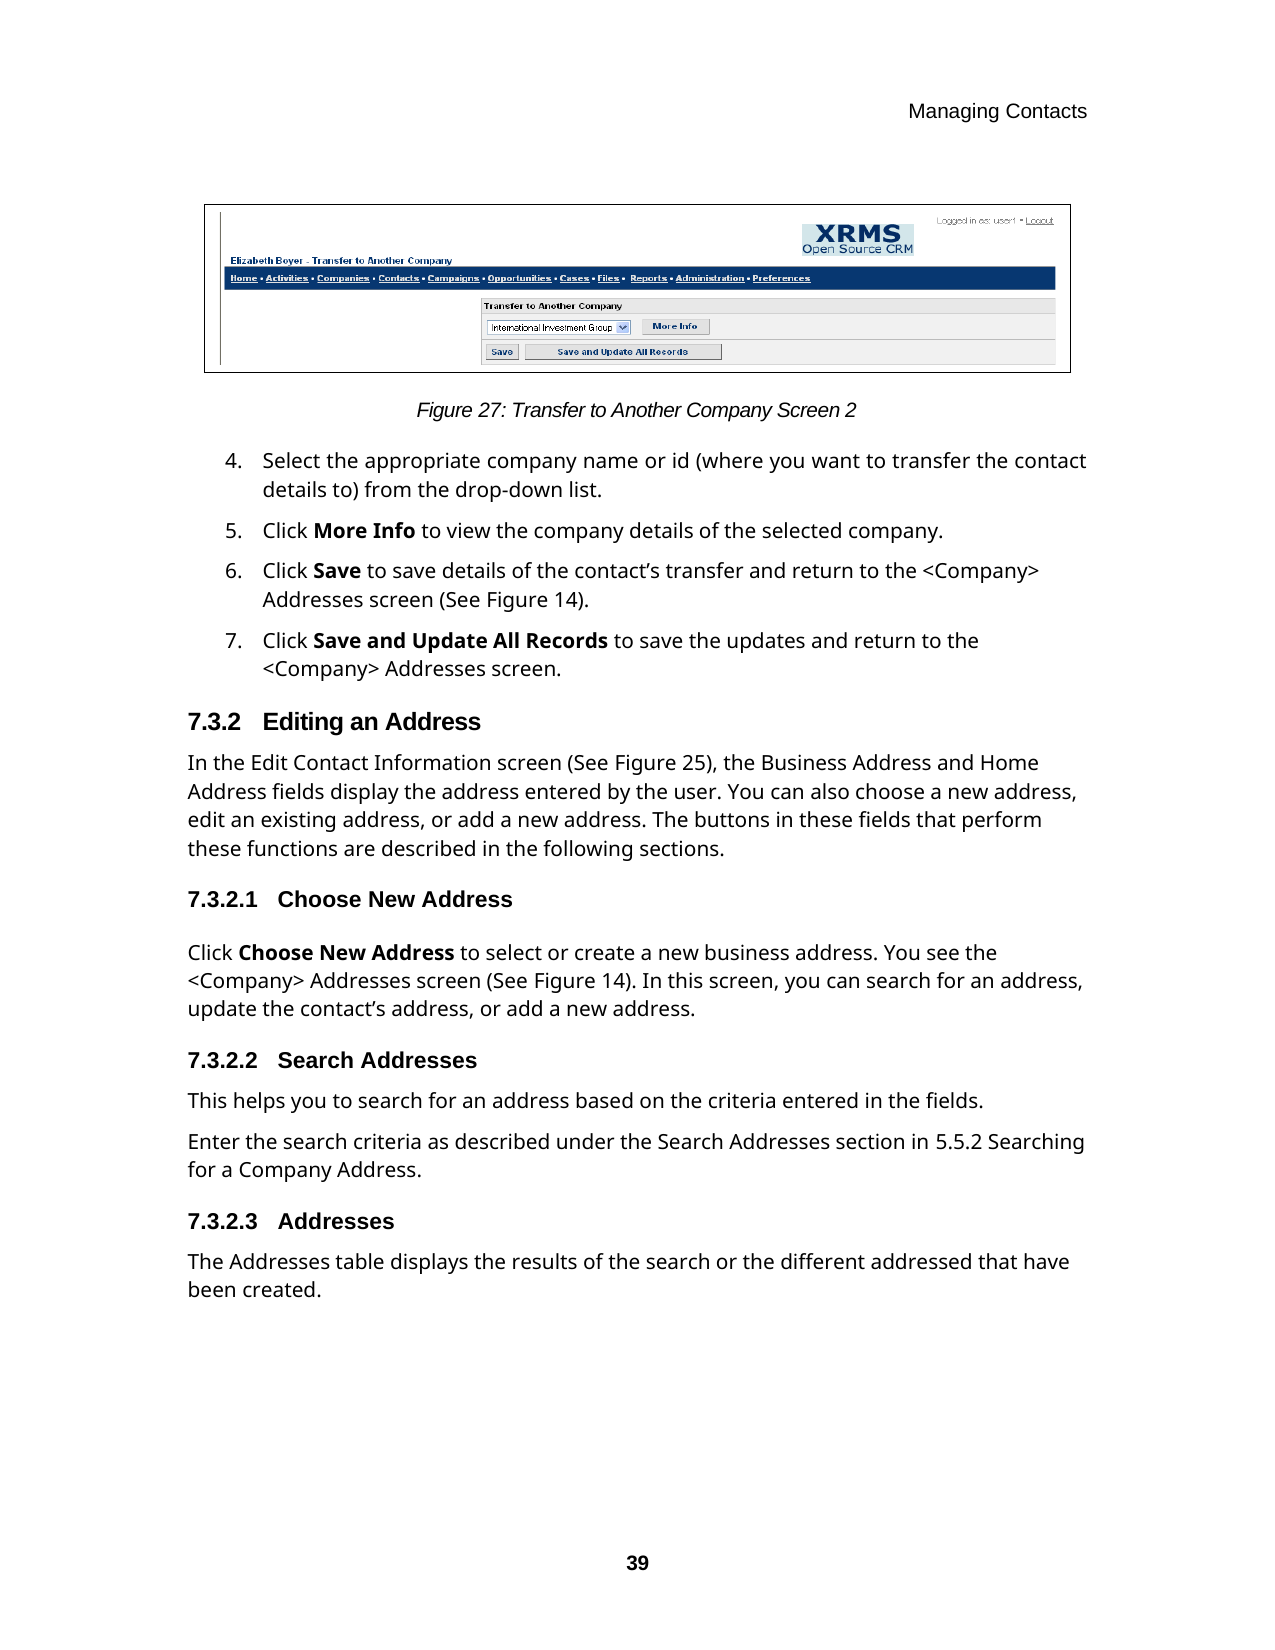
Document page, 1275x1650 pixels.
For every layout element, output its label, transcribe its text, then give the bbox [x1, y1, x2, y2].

subtitle Editing an Address [187, 708, 1087, 736]
subtitle Choose New Address [187, 887, 1087, 913]
text Enter the search criteria as described under the Search Addresses section in 5.5.2 Searching for a Company Address. [187, 1127, 1087, 1184]
subtitle Addresses [187, 1209, 1087, 1234]
text In the Edit Contact Information screen (See Figure 25), the Business Address and Home Address fields display the address entered by the user. You can also choose a new address, edit an existing address, or add a new address. The buttons in these fields that perform these functions are described in the following sections. [187, 748, 1087, 862]
list Click Save to save details of the contact’s transfer and return to the <Company> Addresses screen (See Figure 14). [225, 557, 1087, 613]
picture [219, 212, 1056, 365]
text The Addresses table displays the results of the search or the different addressed that have been created. [187, 1247, 1087, 1304]
text Figure 27: Transfer to Another Company Screen 2 [187, 398, 1087, 421]
list Select the appropriate company name or id (where you want to transfer the contact details to) from the drop-down list. [225, 446, 1087, 503]
text Click Choose New Address to select or create a new business address. You see the <Company> Addresses screen (See Figure 14). In this screen, you can search for an address, update the contact’s address, or add a new address. [187, 938, 1087, 1023]
list Click Save and Update All Records to save the updates and return to the <Company> Addresses screen. [225, 626, 1087, 683]
text This helps you to search for an address based on the criteria entered in the fields. [187, 1086, 1087, 1114]
list Click More Info to view the company details of the selected company. [225, 516, 1087, 544]
subtitle Search Addresses [187, 1048, 1087, 1074]
